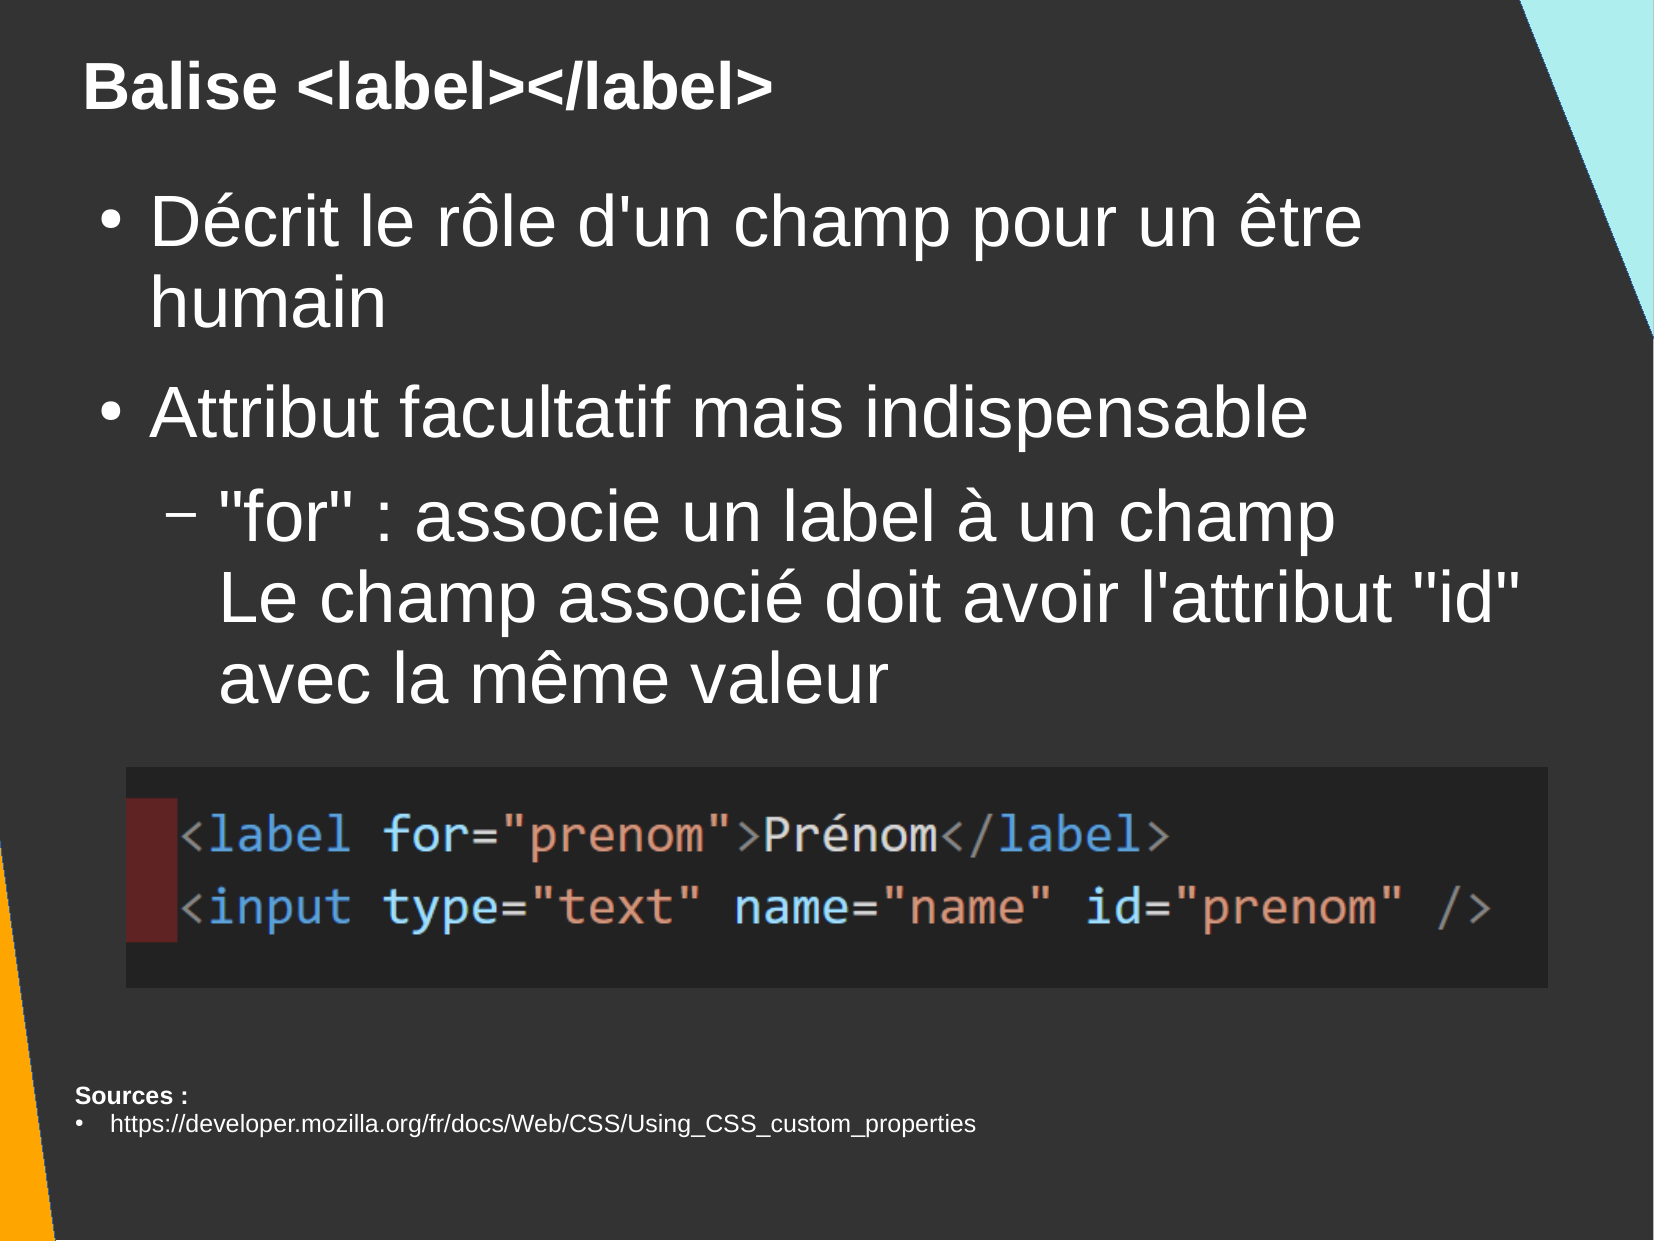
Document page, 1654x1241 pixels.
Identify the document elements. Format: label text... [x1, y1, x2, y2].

picture [126, 767, 1548, 988]
list Décrit le rôle d'un champ pour un être humain Attribut facultatif mais indispensable "for" : associe un label à un champ Le champ associé doit avoir l'attribut "id" avec la même valeur [80, 180, 1605, 721]
title Balise <label></label> [82, 49, 1571, 152]
text_box [0, 840, 56, 1241]
text_box [1519, 0, 1654, 339]
text_box Sources : https://developer.mozilla.org/fr/docs/Web/CSS/Using_CSS_custom_properties [60, 1074, 1546, 1241]
